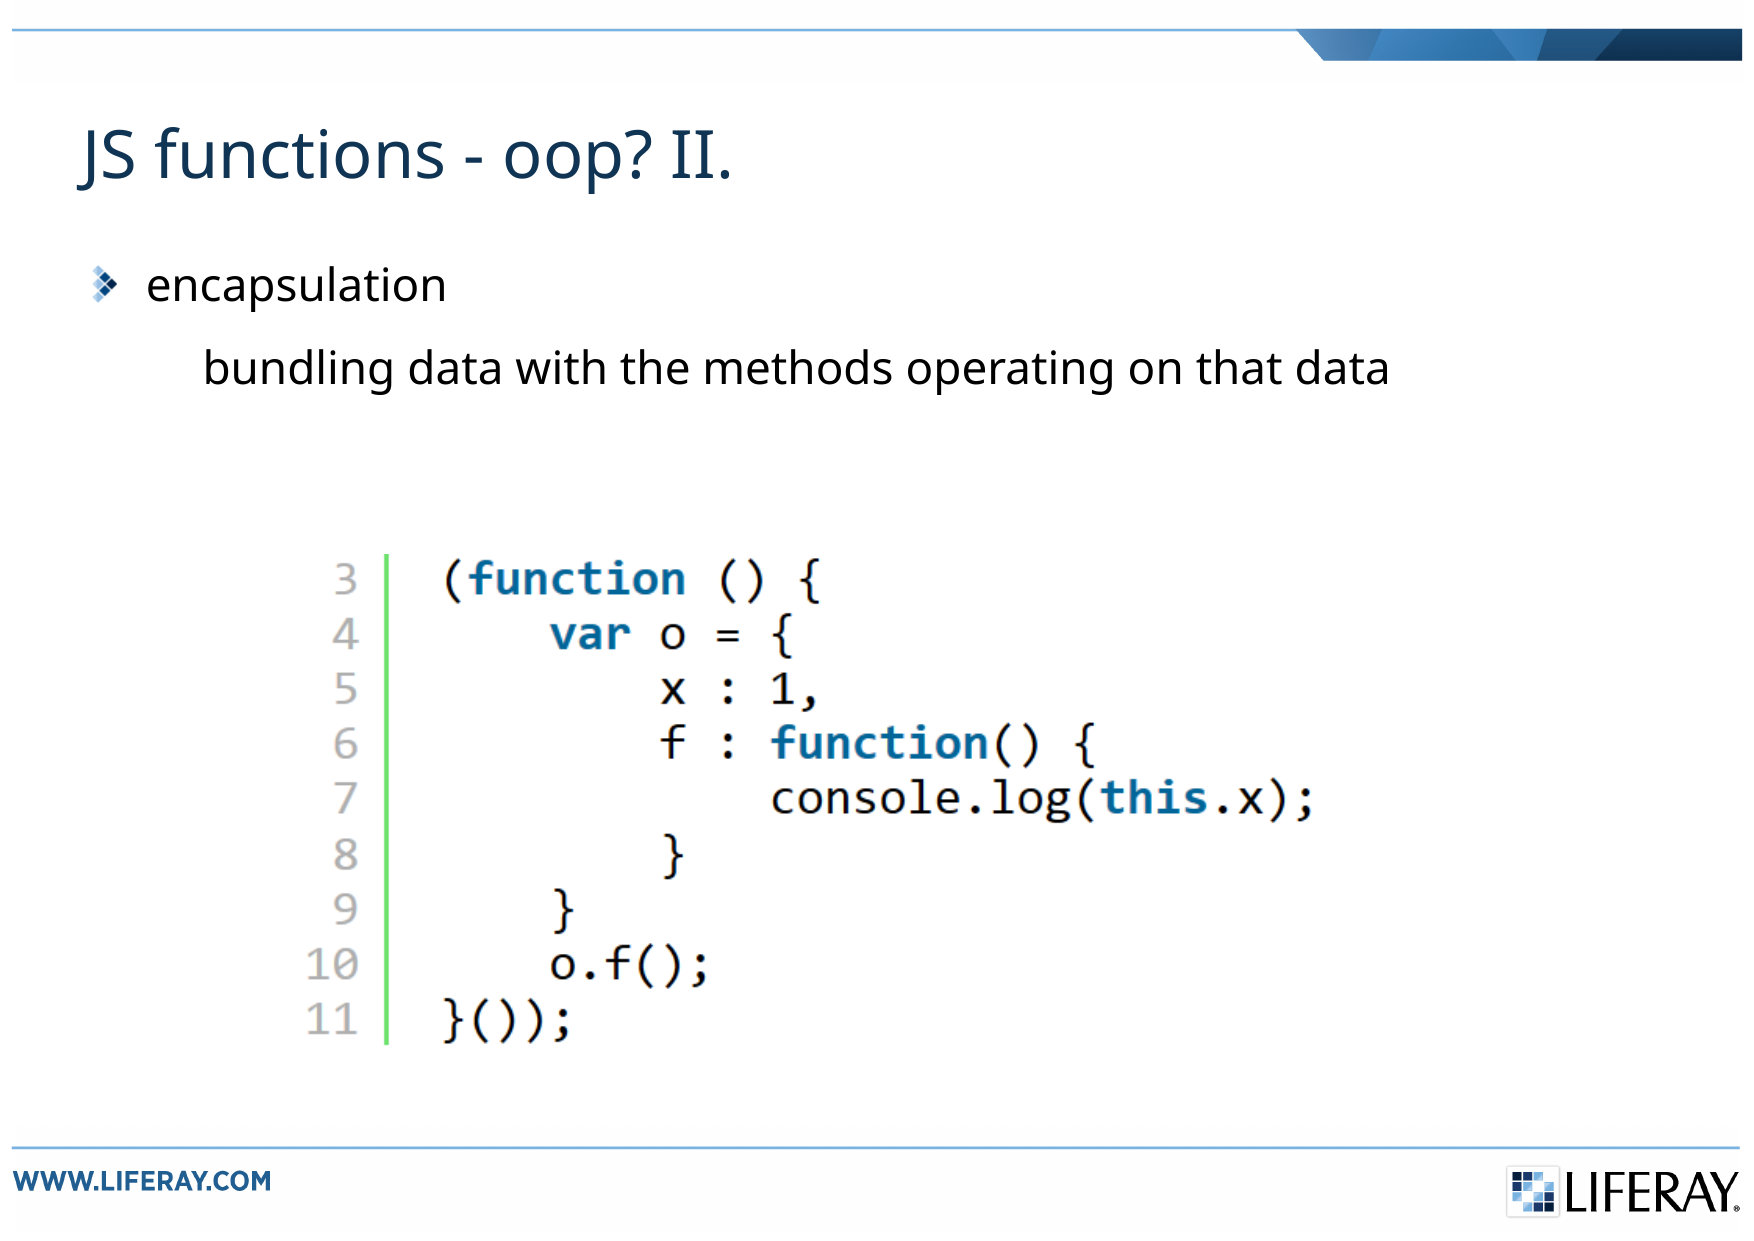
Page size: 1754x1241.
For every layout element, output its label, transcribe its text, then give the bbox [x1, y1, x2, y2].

picture [300, 554, 1319, 1051]
title JS functions - oop? II. [82, 49, 1571, 252]
picture [10, 1124, 1741, 1234]
picture [12, 0, 1743, 84]
list encapsulation bundling data with the methods operating on that data [75, 252, 1680, 1088]
